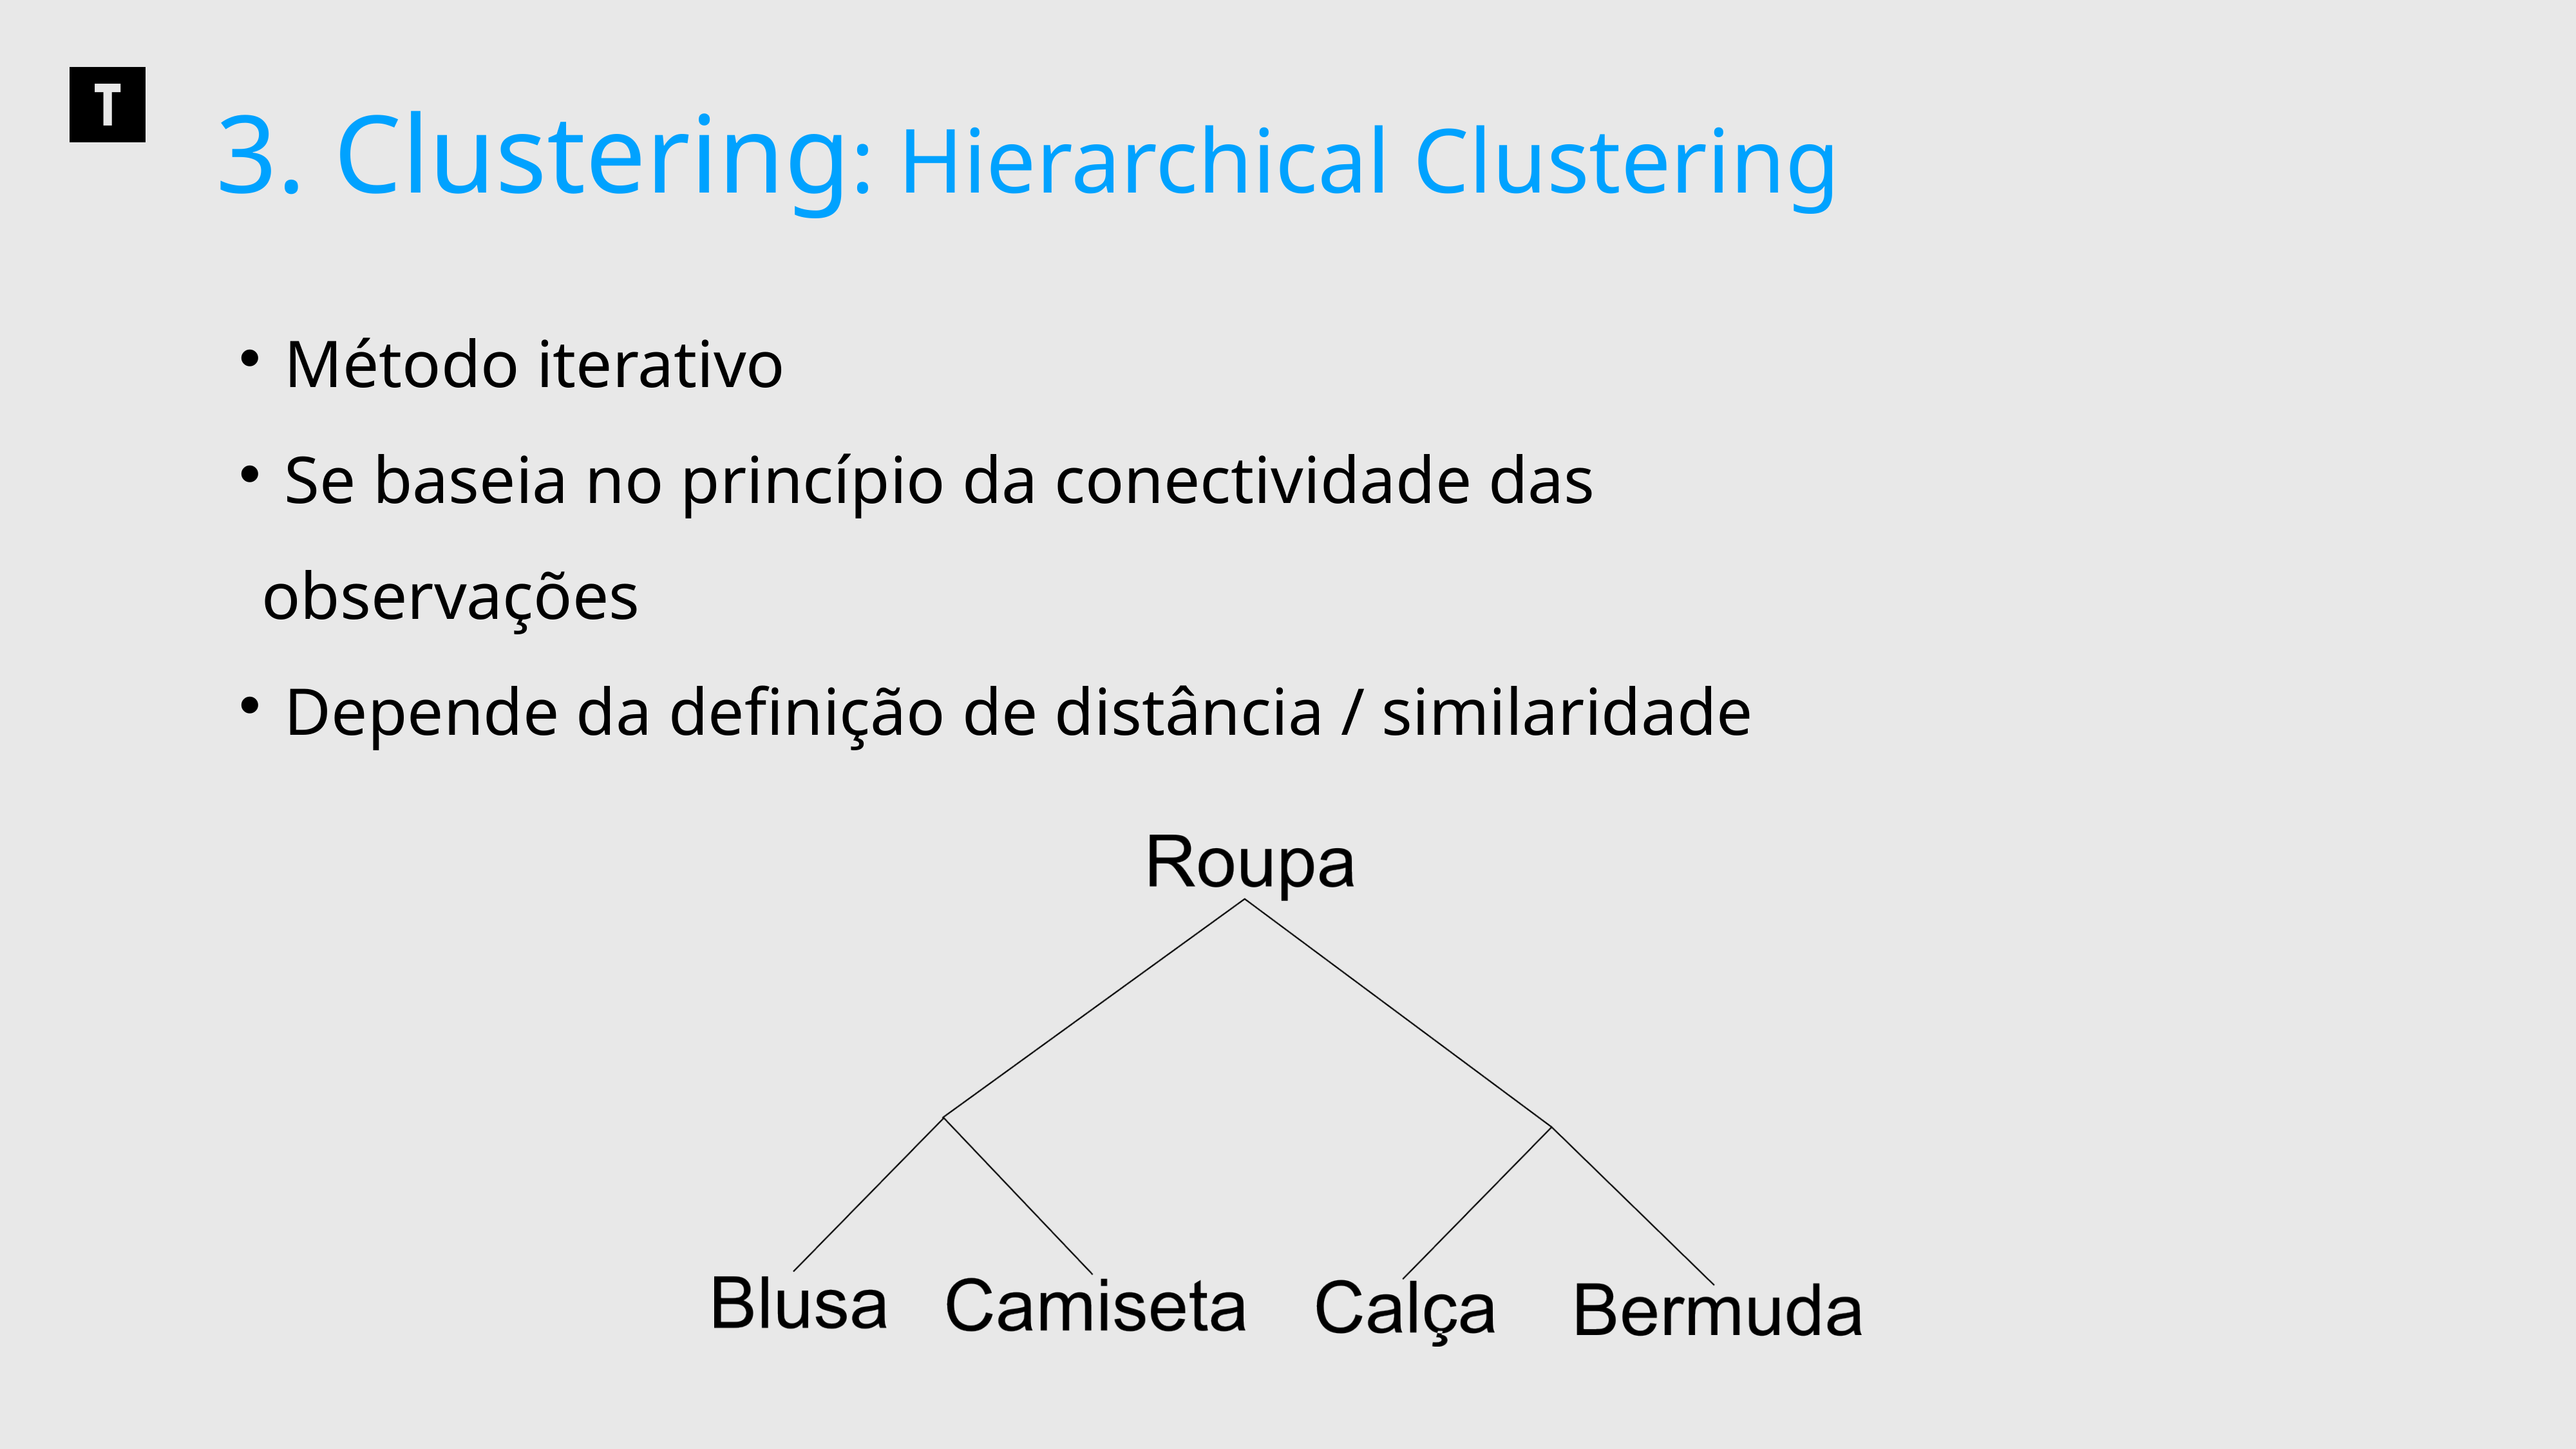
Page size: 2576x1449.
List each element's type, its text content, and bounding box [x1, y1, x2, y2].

text_box 3. Clustering: Hierarchical Clustering [211, 80, 2099, 220]
text_box Método iterativo Se baseia no princípio da conectividade das observações Depende da definição de distância / similaridade [211, 279, 1933, 599]
picture [714, 835, 1862, 1347]
picture [70, 67, 146, 142]
